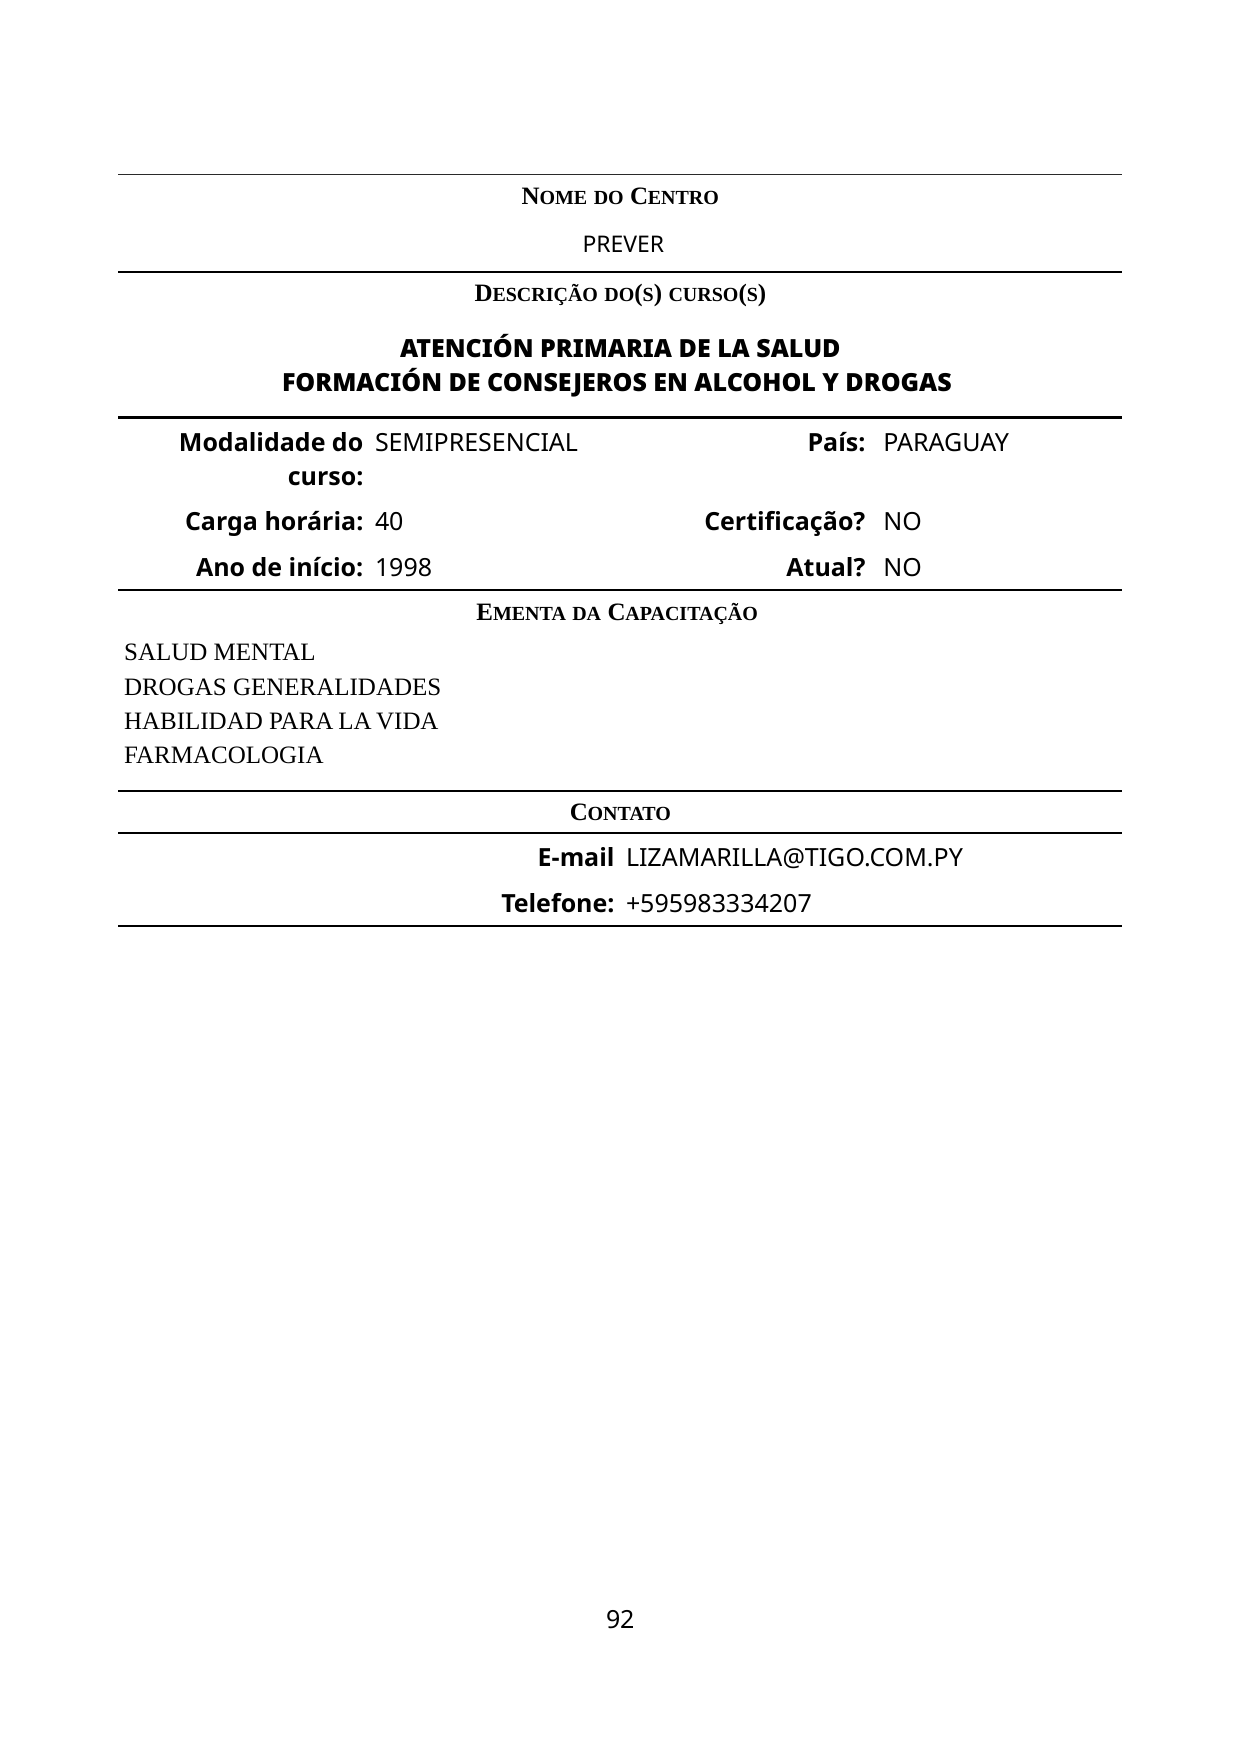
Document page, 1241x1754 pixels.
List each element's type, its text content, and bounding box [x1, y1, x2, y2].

table_header Nome do Centro [118, 176, 1122, 216]
table_cell NO [871, 544, 1122, 589]
table_cell E-mail [118, 834, 620, 879]
table_cell SALUD MENTAL DROGAS GENERALIDADES HABILIDAD PARA LA VIDA FARMACOLOGIA [118, 631, 1122, 790]
table_cell 40 [369, 498, 620, 544]
table_cell Modalidade do curso: [118, 419, 369, 498]
table_cell PARAGUAY [871, 419, 1122, 498]
table_cell Descrição do(s) curso(s) [118, 273, 1122, 313]
table_cell ATENCIÓN PRIMARIA DE LA SALUD FORMACIÓN DE CONSEJEROS EN ALCOHOL Y DROGAS [118, 313, 1122, 416]
table_cell SEMIPRESENCIAL [369, 419, 620, 498]
table_cell País: [620, 419, 871, 498]
table_cell 1998 [369, 544, 620, 589]
table_cell Certificação? [620, 498, 871, 544]
table_cell Ano de início: [118, 544, 369, 589]
table_cell PREVER [118, 216, 1122, 271]
table_cell LIZAMARILLA@TIGO.COM.PY [620, 834, 1122, 879]
table_cell Telefone: [118, 880, 620, 925]
table_cell NO [871, 498, 1122, 544]
table_cell Contato [118, 792, 1122, 832]
table_cell +595983334207 [620, 880, 1122, 925]
table_cell Ementa da Capacitação [118, 591, 1122, 631]
table_cell Carga horária: [118, 498, 369, 544]
table_cell Atual? [620, 544, 871, 589]
